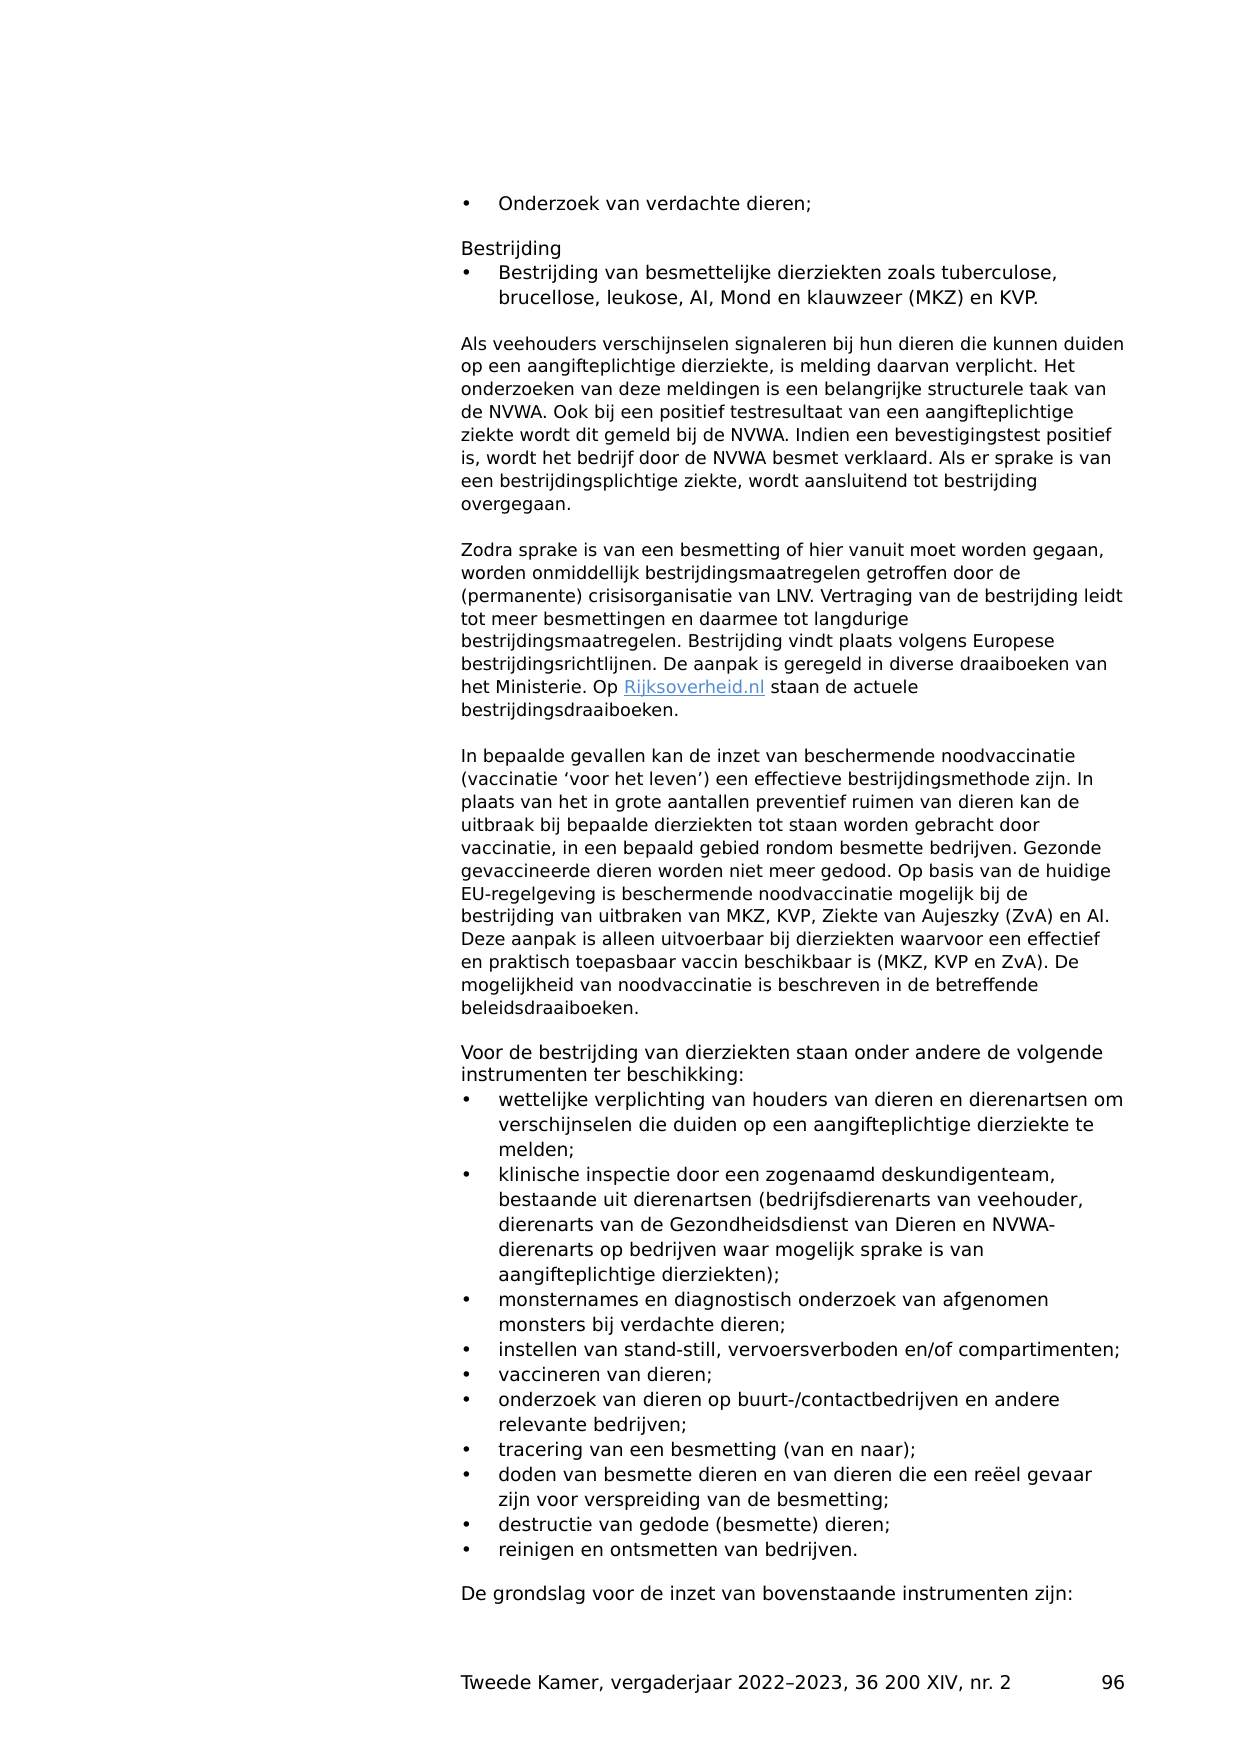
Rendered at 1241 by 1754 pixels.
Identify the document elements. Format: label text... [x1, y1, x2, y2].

list instellen van stand-still, vervoersverboden en/of compartimenten; [461, 1336, 1125, 1361]
list klinische inspectie door een zogenaamd deskundigenteam, bestaande uit dierenartsen (bedrijfsdierenarts van veehouder, dierenarts van de Gezondheidsdienst van Dieren en NVWA-dierenarts op bedrijven waar mogelijk sprake is van aangifteplichtige dierziekten); [461, 1161, 1125, 1286]
text Als veehouders verschijnselen signaleren bij hun dieren die kunnen duiden op een aangifteplichtige dierziekte, is melding daarvan verplicht. Het onderzoeken van deze meldingen is een belangrijke structurele taak van de NVWA. Ook bij een positief testresultaat van een aangifteplichtige ziekte wordt dit gemeld bij de NVWA. Indien een bevestigingstest positief is, wordt het bedrijf door de NVWA besmet verklaard. Als er sprake is van een bestrijdingsplichtige ziekte, wordt aansluitend tot bestrijding overgegaan. [461, 332, 1125, 515]
list wettelijke verplichting van houders van dieren en dierenartsen om verschijnselen die duiden op een aangifteplichtige dierziekte te melden; [461, 1086, 1125, 1161]
list monsternames en diagnostisch onderzoek van afgenomen monsters bij verdachte dieren; [461, 1286, 1125, 1336]
text Voor de bestrijding van dierziekten staan onder andere de volgende instrumenten ter beschikking: [461, 1042, 1125, 1086]
list Bestrijding van besmettelijke dierziekten zoals tuberculose, brucellose, leukose, AI, Mond en klauwzeer (MKZ) en KVP. [461, 260, 1125, 310]
list vaccineren van dieren; [461, 1361, 1125, 1386]
text In bepaalde gevallen kan de inzet van beschermende noodvaccinatie (vaccinatie ‘voor het leven’) een effectieve bestrijdingsmethode zijn. In plaats van het in grote aantallen preventief ruimen van dieren kan de uitbraak bij bepaalde dierziekten tot staan worden gebracht door vaccinatie, in een bepaald gebied rondom besmette bedrijven. Gezonde gevaccineerde dieren worden niet meer gedood. Op basis van de huidige EU-regelgeving is beschermende noodvaccinatie mogelijk bij de bestrijding van uitbraken van MKZ, KVP, Ziekte van Aujeszky (ZvA) en AI. Deze aanpak is alleen uitvoerbaar bij dierziekten waarvoor een effectief en praktisch toepasbaar vaccin beschikbaar is (MKZ, KVP en ZvA). De mogelijkheid van noodvaccinatie is beschreven in de betreffende beleidsdraaiboeken. [461, 744, 1125, 1019]
list onderzoek van dieren op buurt-/contactbedrijven en andere relevante bedrijven; [461, 1386, 1125, 1436]
text Bestrijding [461, 238, 1125, 260]
text De grondslag voor de inzet van bovenstaande instrumenten zijn: [461, 1583, 1125, 1605]
list Onderzoek van verdachte dieren; [461, 191, 1125, 216]
list tracering van een besmetting (van en naar); [461, 1436, 1125, 1461]
text Zodra sprake is van een besmetting of hier vanuit moet worden gegaan, worden onmiddellijk bestrijdingsmaatregelen getroffen door de (permanente) crisisorganisatie van LNV. Vertraging van de bestrijding leidt tot meer besmettingen en daarmee tot langdurige bestrijdingsmaatregelen. Bestrijding vindt plaats volgens Europese bestrijdingsrichtlijnen. De aanpak is geregeld in diverse draaiboeken van het Ministerie. Op Rijksoverheid.nl staan de actuele bestrijdingsdraaiboeken. [461, 538, 1125, 721]
list destructie van gedode (besmette) dieren; [461, 1511, 1125, 1536]
list reinigen en ontsmetten van bedrijven. [461, 1536, 1125, 1561]
list doden van besmette dieren en van dieren die een reëel gevaar zijn voor verspreiding van de besmetting; [461, 1461, 1125, 1511]
